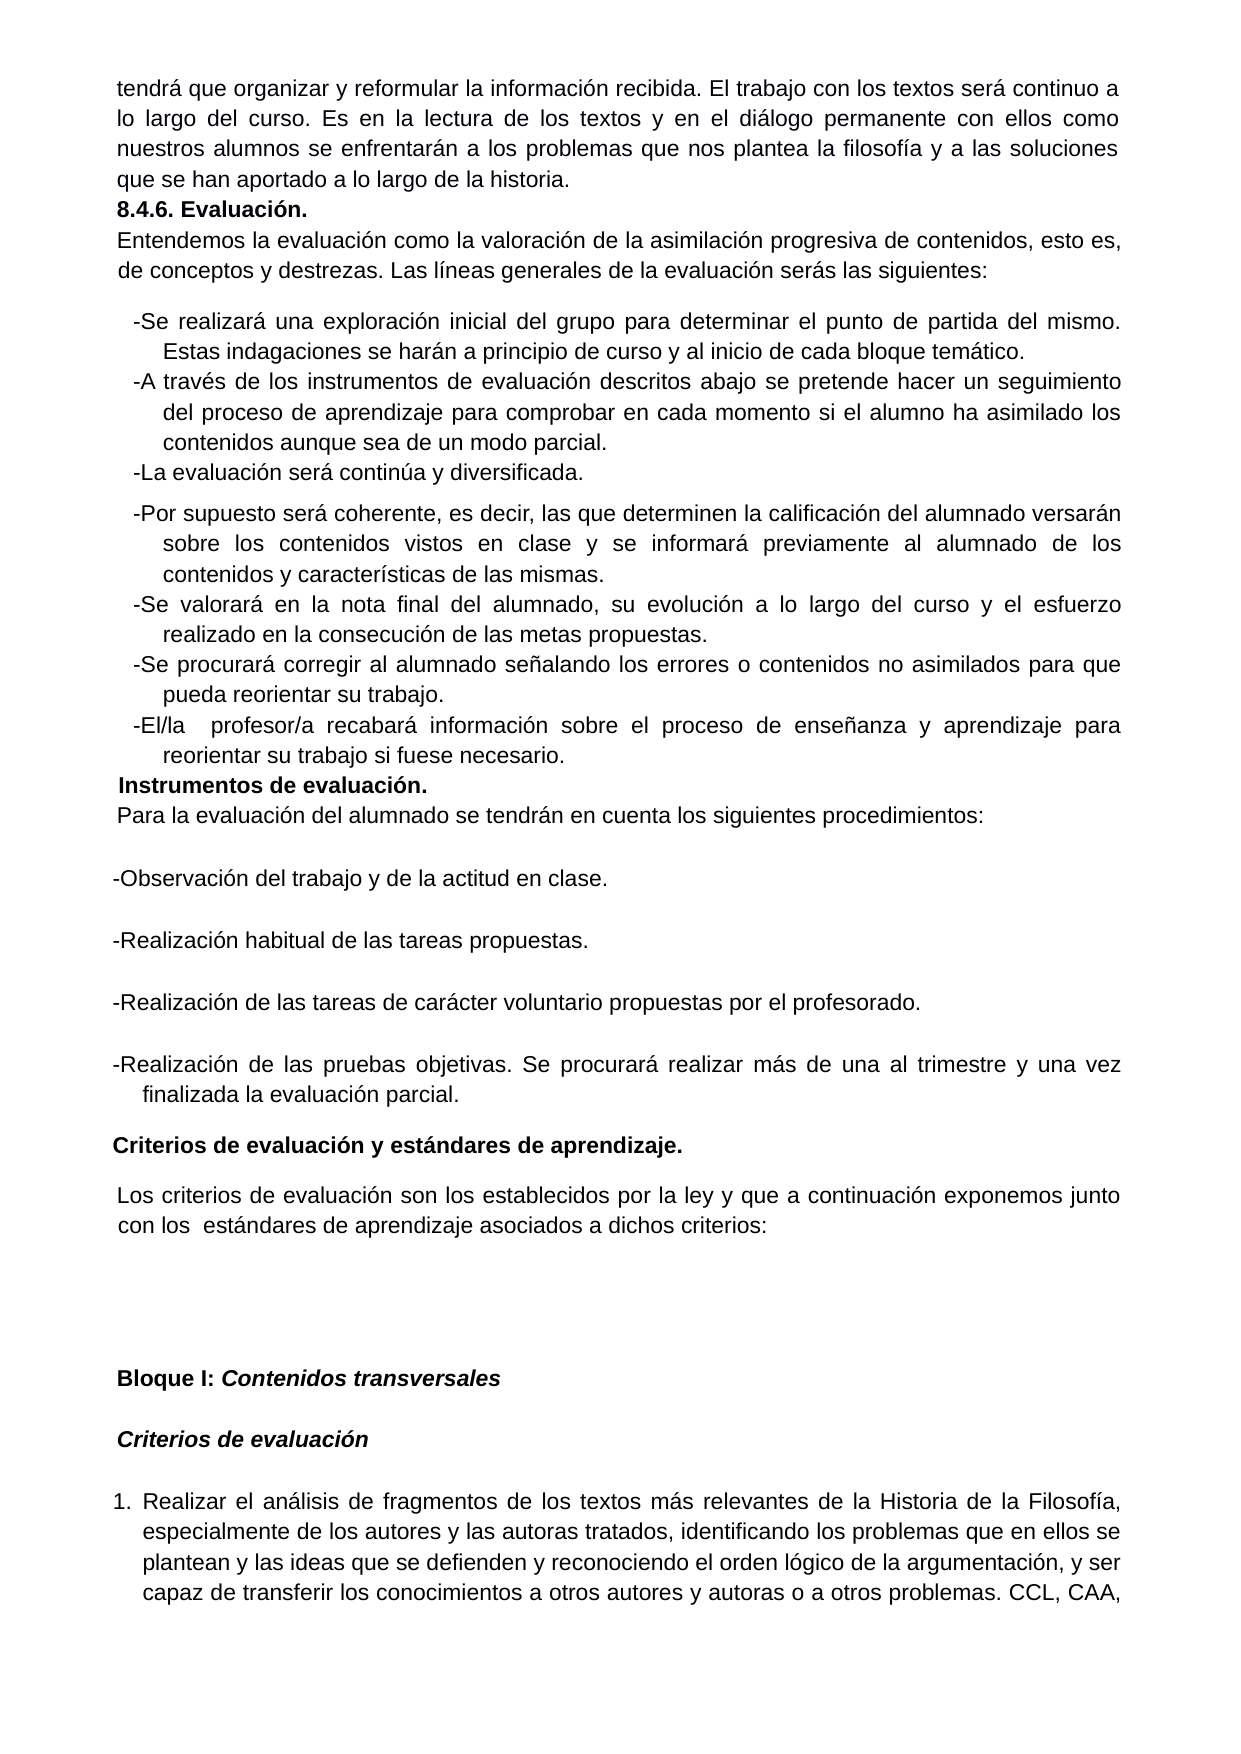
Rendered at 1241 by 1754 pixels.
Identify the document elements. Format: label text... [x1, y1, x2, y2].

text Entendemos la evaluación como la valoración de la asimilación progresiva de contenidos, esto es, de conceptos y destrezas. Las líneas generales de la evaluación serás las siguientes: [117, 227, 1122, 284]
text -A través de los instrumentos de evaluación descritos abajo se pretende hacer un seguimiento del proceso de aprendizaje para comprobar en cada momento si el alumno ha asimilado los contenidos aunque sea de un modo parcial. [133, 368, 1122, 455]
text -Realización habitual de las tareas propuestas. [112, 927, 1122, 953]
text Criterios de evaluación y estándares de aprendizaje. [112, 1132, 1122, 1158]
text -Realización de las pruebas objetivas. Se procurará realizar más de una al trimestre y una vez finalizada la evaluación parcial. [112, 1051, 1122, 1108]
text -Se realizará una exploración inicial del grupo para determinar el punto de partida del mismo. Estas indagaciones se harán a principio de curso y al inicio de cada bloque temático. [133, 308, 1122, 364]
text Bloque I: Contenidos transversales [117, 1365, 1122, 1391]
text -El/la profesor/a recabará información sobre el proceso de enseñanza y aprendizaje para reorientar su trabajo si fuese necesario. [133, 712, 1122, 768]
text Para la evaluación del alumnado se tendrán en cuenta los siguientes procedimientos: [117, 802, 1122, 829]
text -Por supuesto será coherente, es decir, las que determinen la calificación del alumnado versarán sobre los contenidos vistos en clase y se informará previamente al alumnado de los contenidos y características de las mismas. [133, 500, 1122, 587]
text Los criterios de evaluación son los establecidos por la ley y que a continuación exponemos junto con los estándares de aprendizaje asociados a dichos criterios: [117, 1182, 1122, 1239]
text -Se valorará en la nota final del alumnado, su evolución a lo largo del curso y el esfuerzo realizado en la consecución de las metas propuestas. [133, 591, 1122, 647]
text tendrá que organizar y reformular la información recibida. El trabajo con los textos será continuo a lo largo del curso. Es en la lectura de los textos y en el diálogo permanente con ellos como nuestros alumnos se enfrentarán a los problemas que nos plantea la filosofía y a las soluciones que se han aportado a lo largo de la historia. [117, 75, 1120, 192]
text 8.4.6. Evaluación. [117, 196, 1120, 223]
text -Se procurará corregir al alumnado señalando los errores o contenidos no asimilados para que pueda reorientar su trabajo. [133, 651, 1122, 708]
list Realizar el análisis de fragmentos de los textos más relevantes de la Historia de la Filosofía, especialmente de los autores y las autoras tratados, identificando los problemas que en ellos se plantean y las ideas que se defienden y reconociendo el orden lógico de la argumentación, y ser capaz de transferir los conocimientos a otros autores y autoras o a otros problemas. CCL, CAA, [113, 1488, 1122, 1605]
text -Observación del trabajo y de la actitud en clase. [112, 865, 1122, 891]
text -La evaluación será continúa y diversificada. [133, 459, 1122, 485]
text Instrumentos de evaluación. [118, 772, 1122, 798]
text Criterios de evaluación [117, 1426, 1122, 1453]
text -Realización de las tareas de carácter voluntario propuestas por el profesorado. [112, 989, 1122, 1015]
